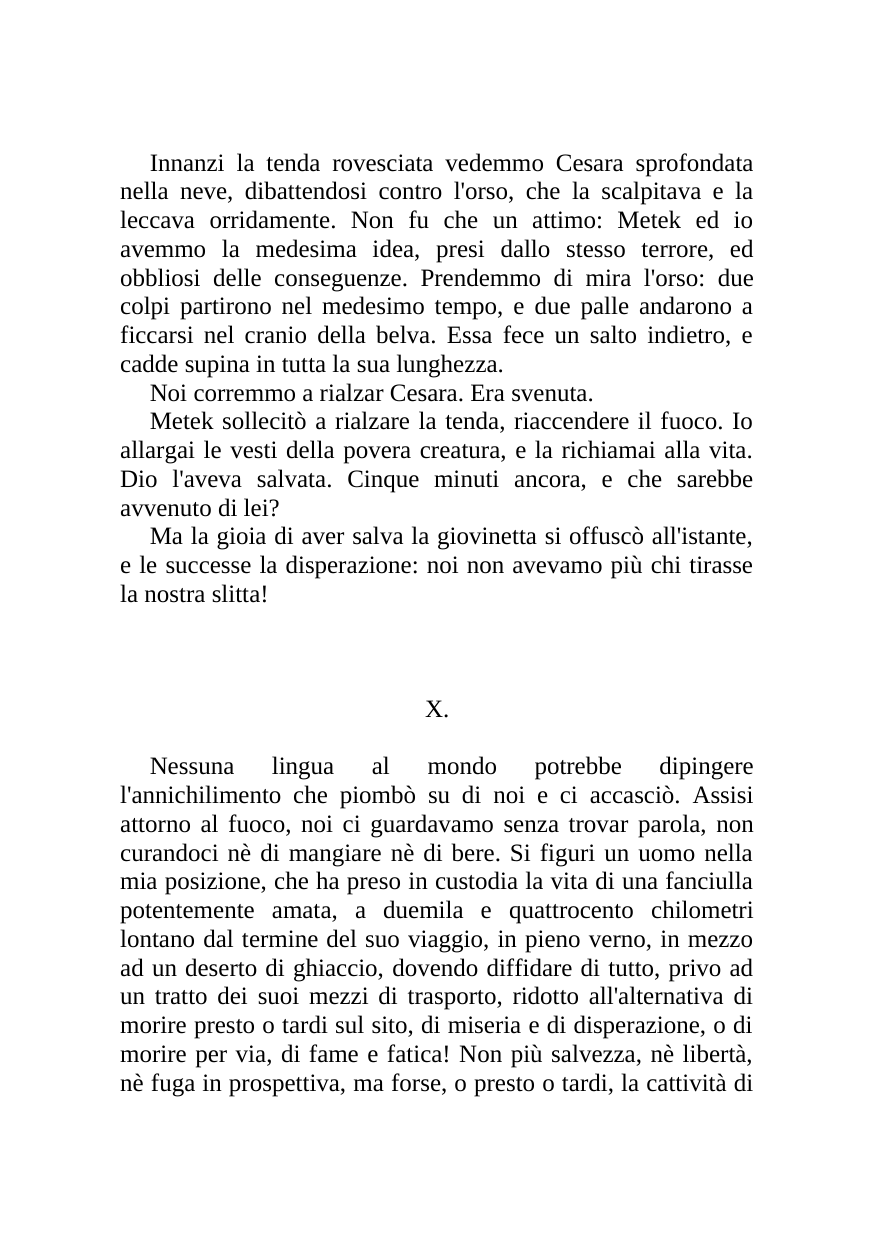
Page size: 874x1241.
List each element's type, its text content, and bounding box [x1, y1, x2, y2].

text Innanzi la tenda rovesciata vedemmo Cesara sprofondata nella neve, dibattendosi contro l'orso, che la scalpitava e la leccava orridamente. Non fu che un attimo: Metek ed io avemmo la medesima idea, presi dallo stesso terrore, ed obbliosi delle conseguenze. Prendemmo di mira l'orso: due colpi partirono nel medesimo tempo, e due palle andarono a ficcarsi nel cranio della belva. Essa fece un salto indietro, e cadde supina in tutta la sua lunghezza. [120, 148, 754, 378]
text Nessuna lingua al mondo potrebbe dipingere l'annichilimento che piombò su di noi e ci accasciò. Assisi attorno al fuoco, noi ci guardavamo senza trovar parola, non curandoci nè di mangiare nè di bere. Si figuri un uomo nella mia posizione, che ha preso in custodia la vita di una fanciulla potentemente amata, a duemila e quattrocento chilometri lontano dal termine del suo viaggio, in pieno verno, in mezzo ad un deserto di ghiaccio, dovendo diffidare di tutto, privo ad un tratto dei suoi mezzi di trasporto, ridotto all'alternativa di morire presto o tardi sul sito, di miseria e di disperazione, o di morire per via, di fame e fatica! Non più salvezza, nè libertà, nè fuga in prospettiva, ma forse, o presto o tardi, la cattività di [120, 751, 754, 1096]
text Ma la gioia di aver salva la giovinetta si offuscò all'istante, e le successe la disperazione: noi non avevamo più chi tirasse la nostra slitta! [120, 521, 754, 608]
text Noi corremmo a rialzar Cesara. Era svenuta. [120, 378, 754, 406]
text Metek sollecitò a rialzare la tenda, riaccendere il fuoco. Io allargai le vesti della povera creatura, e la richiamai alla vita. Dio l'aveva salvata. Cinque minuti ancora, e che sarebbe avvenuto di lei? [120, 406, 754, 521]
text X. [120, 694, 754, 723]
